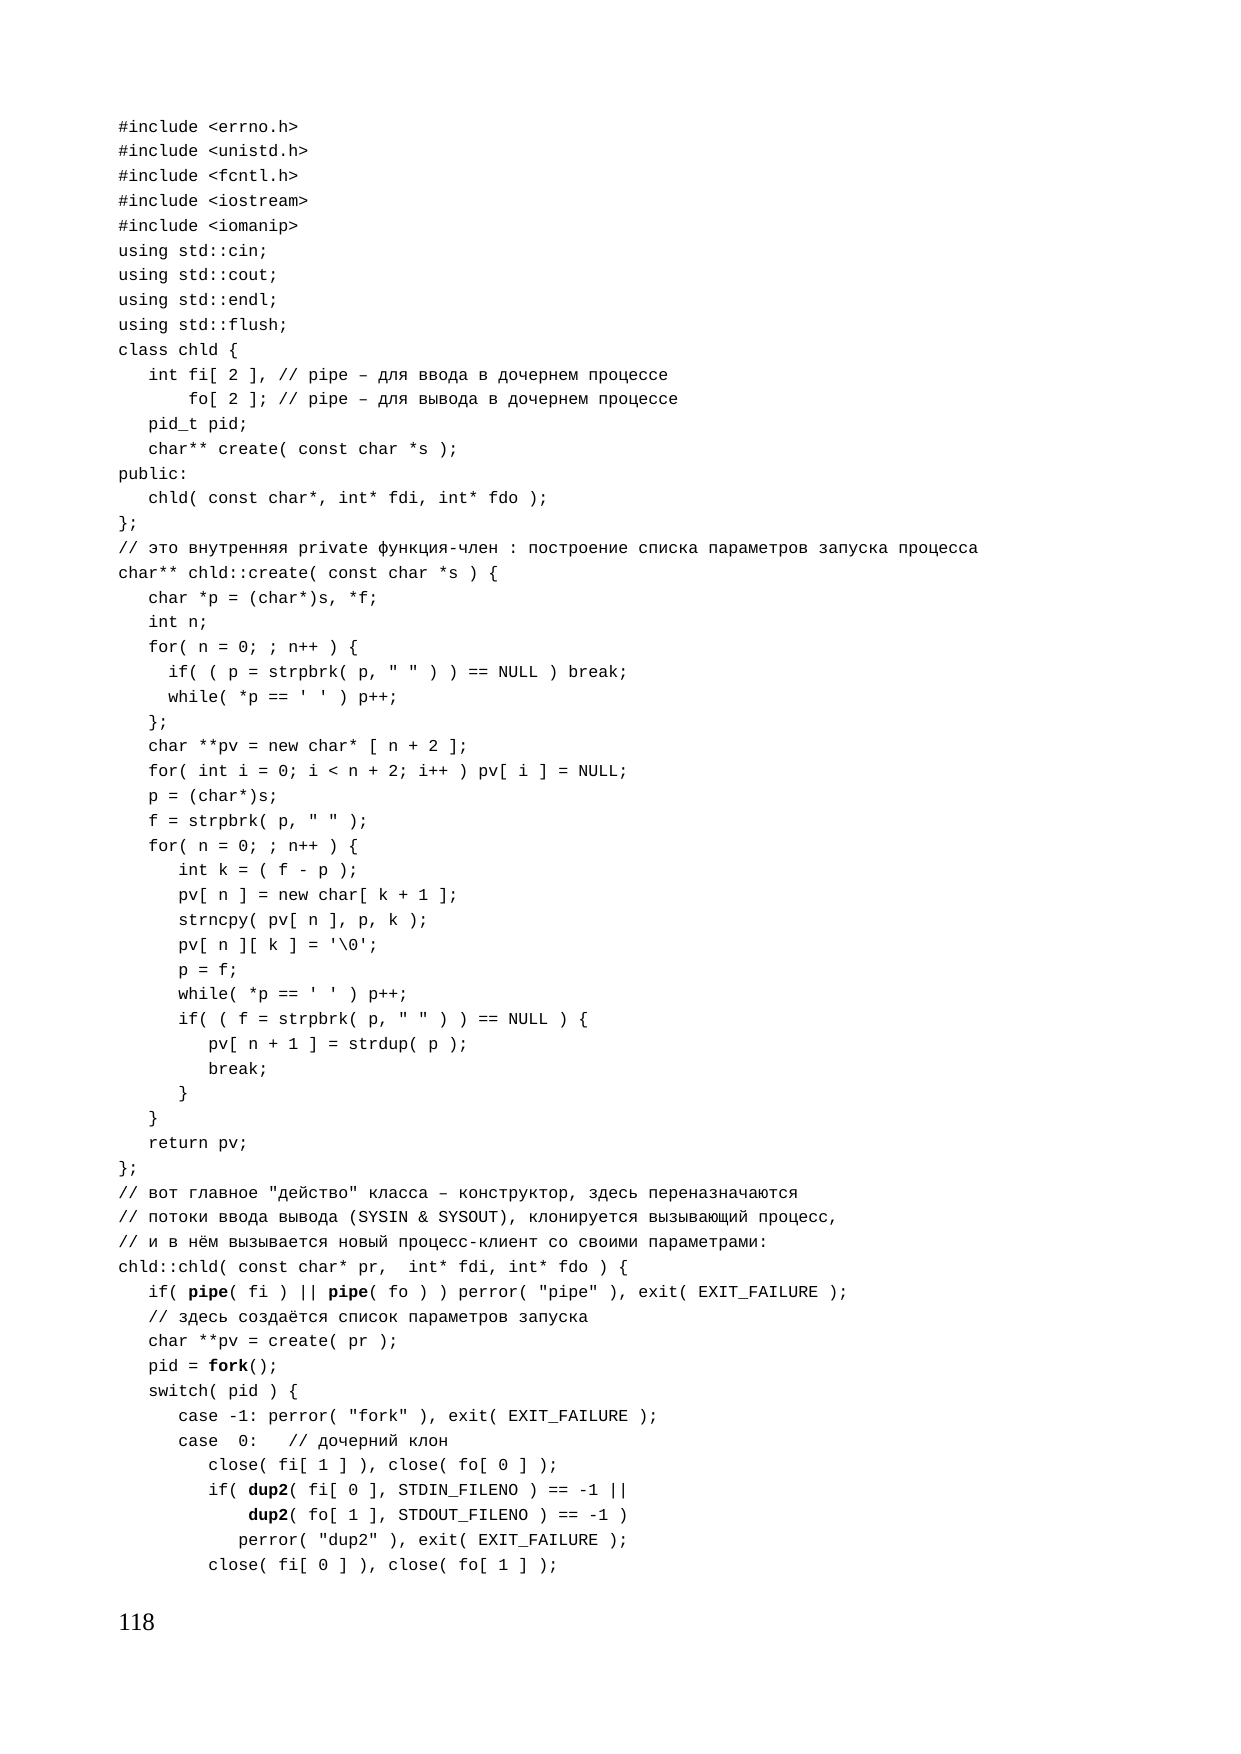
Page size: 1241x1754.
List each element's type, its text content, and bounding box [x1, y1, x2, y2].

text int fi[ 2 ], // pipe – для ввода в дочернем процессе [118, 366, 1122, 385]
text // вот главное "действо" класса – конструктор, здесь переназначаются [118, 1184, 1122, 1203]
text using std::cin; [118, 242, 1122, 261]
text if( pipe( fi ) || pipe( fo ) ) perror( "pipe" ), exit( EXIT_FAILURE ); [118, 1283, 1122, 1302]
text p = (char*)s; [118, 787, 1122, 806]
text if( ( p = strpbrk( p, " " ) ) == NULL ) break; [118, 663, 1122, 682]
text switch( pid ) { [118, 1382, 1122, 1401]
text close( fi[ 1 ] ), close( fo[ 0 ] ); [118, 1457, 1122, 1476]
text p = f; [118, 961, 1122, 980]
text dup2( fo[ 1 ], STDOUT_FILENO ) == -1 ) [118, 1506, 1122, 1525]
text char** create( const char *s ); [118, 440, 1122, 459]
text pv[ n + 1 ] = strdup( p ); [118, 1035, 1122, 1054]
text int n; [118, 614, 1122, 633]
text #include <fcntl.h> [118, 168, 1122, 187]
text pv[ n ][ k ] = '\0'; [118, 936, 1122, 955]
text pid = fork(); [118, 1358, 1122, 1377]
text // здесь создаётся список параметров запуска [118, 1308, 1122, 1327]
text perror( "dup2" ), exit( EXIT_FAILURE ); [118, 1531, 1122, 1550]
text chld( const char*, int* fdi, int* fdo ); [118, 490, 1122, 509]
text #include <unistd.h> [118, 143, 1122, 162]
text #include <iostream> [118, 192, 1122, 211]
text using std::flush; [118, 316, 1122, 335]
text while( *p == ' ' ) p++; [118, 986, 1122, 1005]
text for( n = 0; ; n++ ) { [118, 639, 1122, 658]
text char **pv = new char* [ n + 2 ]; [118, 738, 1122, 757]
text f = strpbrk( p, " " ); [118, 812, 1122, 831]
text chld::chld( const char* pr, int* fdi, int* fdo ) { [118, 1258, 1122, 1277]
text if( ( f = strpbrk( p, " " ) ) == NULL ) { [118, 1011, 1122, 1029]
text for( int i = 0; i < n + 2; i++ ) pv[ i ] = NULL; [118, 763, 1122, 782]
text }; [118, 515, 1122, 534]
text } [118, 1110, 1122, 1129]
text }; [118, 713, 1122, 732]
text pid_t pid; [118, 416, 1122, 434]
text int k = ( f - p ); [118, 862, 1122, 881]
text // потоки ввода вывода (SYSIN & SYSOUT), клонируется вызывающий процесс, [118, 1209, 1122, 1228]
text for( n = 0; ; n++ ) { [118, 837, 1122, 856]
text while( *p == ' ' ) p++; [118, 688, 1122, 707]
text char** chld::create( const char *s ) { [118, 564, 1122, 583]
text char *p = (char*)s, *f; [118, 589, 1122, 608]
text strncpy( pv[ n ], p, k ); [118, 911, 1122, 930]
text using std::endl; [118, 292, 1122, 311]
text case -1: perror( "fork" ), exit( EXIT_FAILURE ); [118, 1407, 1122, 1426]
text // это внутренняя private функция-член : построение списка параметров запуска процесса [118, 539, 1122, 558]
text } [118, 1085, 1122, 1104]
text case 0: // дочерний клон [118, 1432, 1122, 1451]
text break; [118, 1060, 1122, 1079]
text pv[ n ] = new char[ k + 1 ]; [118, 887, 1122, 906]
text }; [118, 1159, 1122, 1178]
text char **pv = create( pr ); [118, 1333, 1122, 1352]
text public: [118, 465, 1122, 484]
text if( dup2( fi[ 0 ], STDIN_FILENO ) == -1 || [118, 1482, 1122, 1501]
text return pv; [118, 1134, 1122, 1153]
text #include <iomanip> [118, 217, 1122, 236]
text close( fi[ 0 ] ), close( fo[ 1 ] ); [118, 1556, 1122, 1575]
text fo[ 2 ]; // pipe – для вывода в дочернем процессе [118, 391, 1122, 410]
text class chld { [118, 341, 1122, 360]
text #include <errno.h> [118, 118, 1122, 137]
text // и в нём вызывается новый процесс-клиент со своими параметрами: [118, 1234, 1122, 1253]
text using std::cout; [118, 267, 1122, 286]
